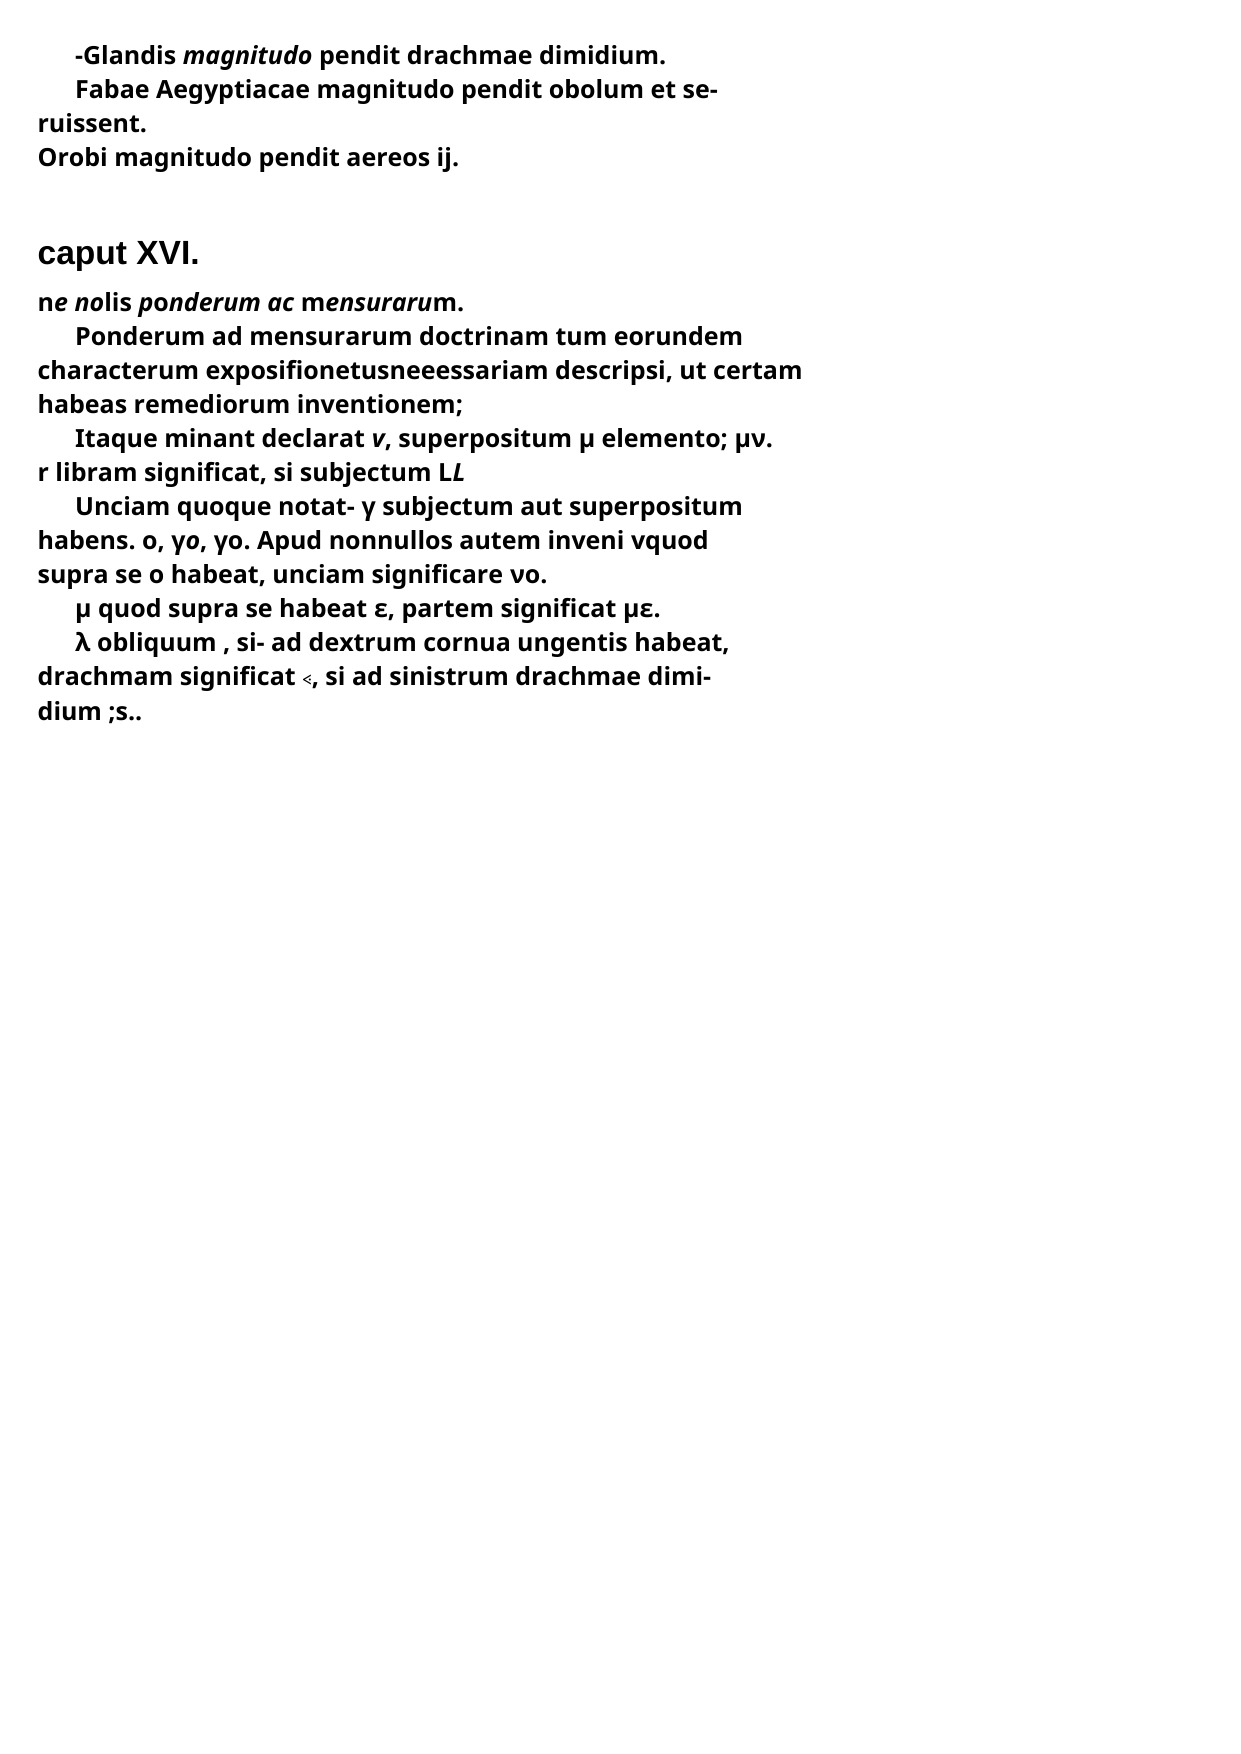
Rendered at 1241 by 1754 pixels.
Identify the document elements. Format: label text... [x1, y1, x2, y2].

text Ponderum ad mensurarum doctrinam tum eorundem characterum exposifionetusneeessariam descripsi, ut certam habeas remediorum inventionem; [37, 318, 1203, 421]
text Fabae Aegyptiacae magnitudo pendit obolum et se- ruissent. [37, 72, 1203, 140]
text -Glandis magnitudo pendit drachmae dimidium. [37, 37, 1203, 72]
text ne nolis ponderum ac mensurarum. [37, 284, 1203, 318]
text Unciam quoque notat- γ subjectum aut superpositum habens. o, γο, γο. Apud nonnullos autem inveni vquod supra se o habeat, unciam significare νο. [37, 489, 1203, 591]
text Orobi magnitudo pendit aereos ij. [37, 140, 1203, 174]
text Itaque minant declarat v, superpositum μ elemento; μν. r libram significat, si subjectum LL [37, 421, 1203, 489]
subtitle caput XVI. [37, 194, 1203, 272]
text λ obliquum , si- ad dextrum cornua ungentis habeat, drachmam significat 𐅻, si ad sinistrum drachmae dimi- dium ;s.. [37, 625, 1203, 727]
text μ quod supra se habeat ε, partem significat με. [37, 591, 1203, 625]
